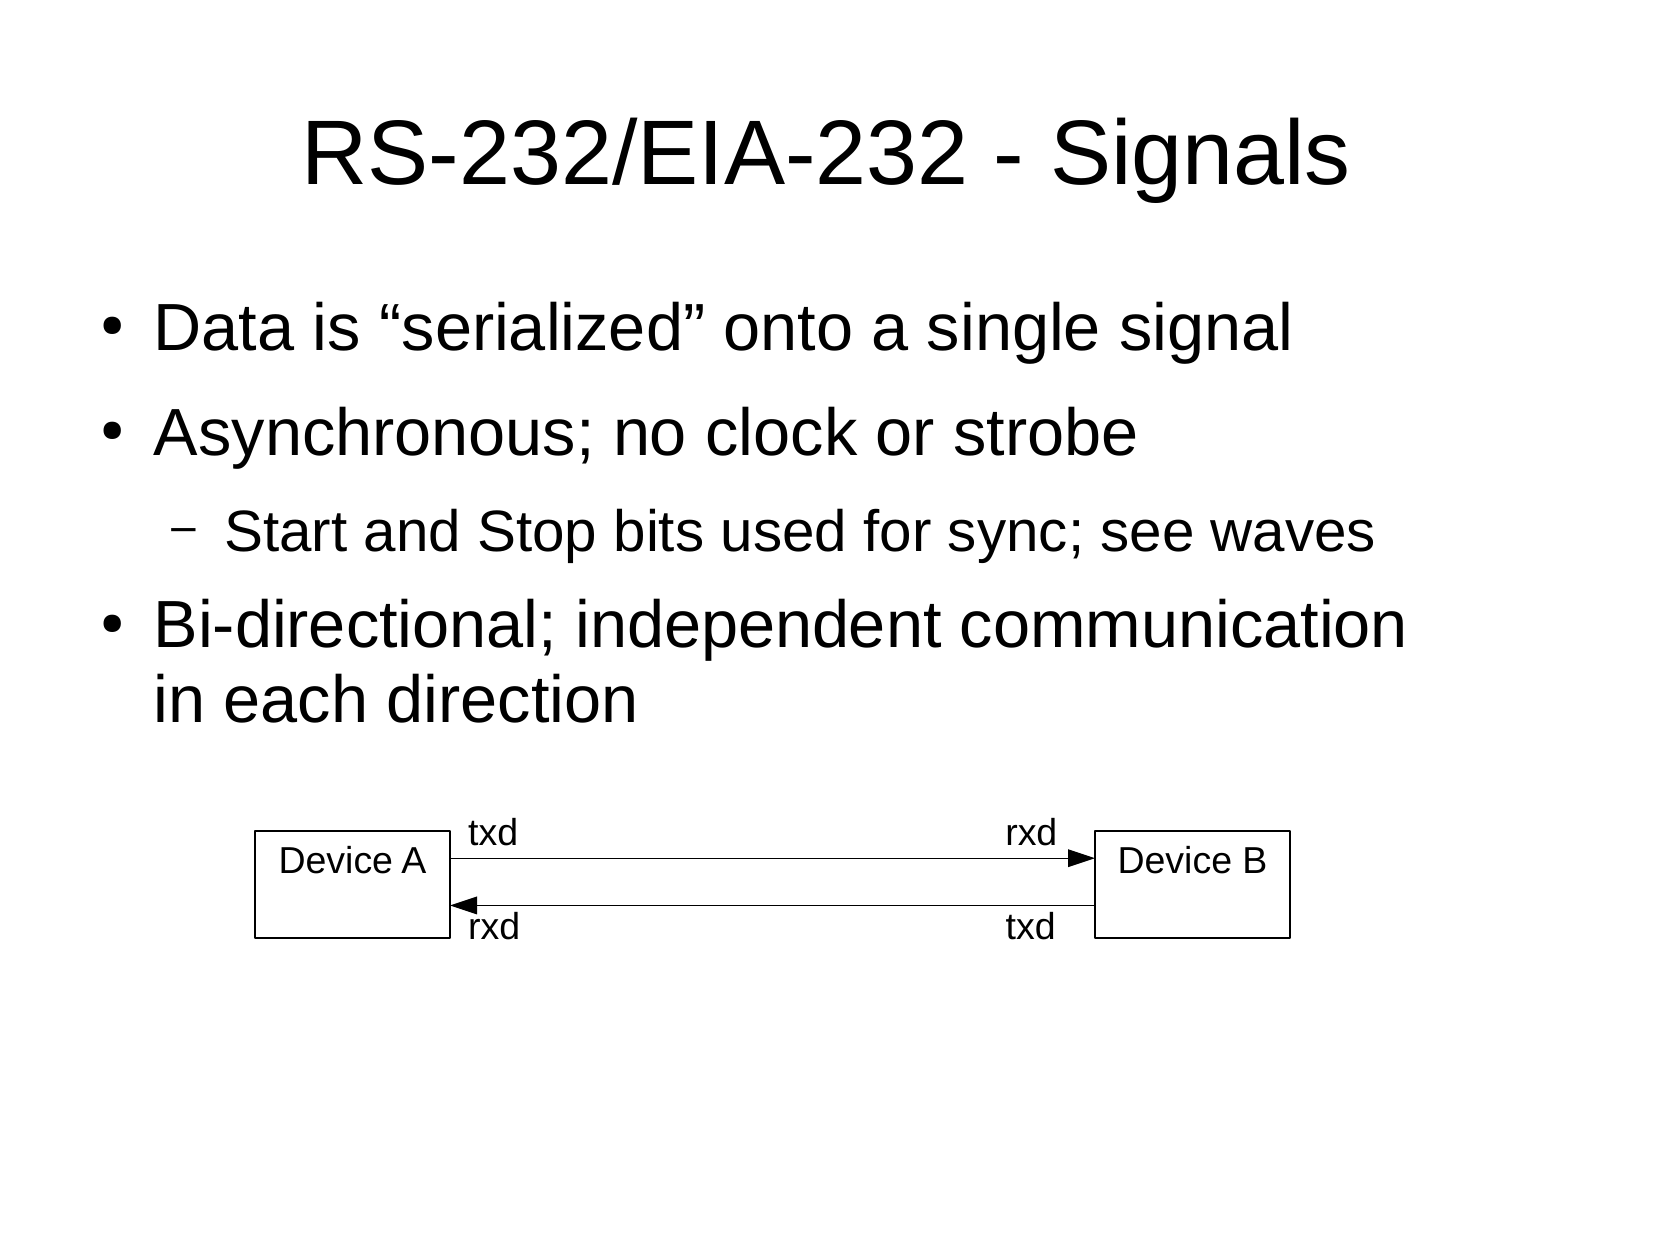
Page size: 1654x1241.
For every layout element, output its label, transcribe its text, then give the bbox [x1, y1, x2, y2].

text_box rxd [453, 898, 536, 955]
text_box Device A [255, 830, 451, 938]
text_box txd [990, 898, 1071, 955]
text_box rxd [990, 803, 1073, 861]
text_box txd [453, 803, 533, 861]
title RS-232/EIA-232 - Signals [82, 49, 1571, 257]
text_box Device B [1095, 830, 1291, 938]
list Data is “serialized” onto a single signal Asynchronous; no clock or strobe Start and Stop bits used for sync; see waves Bi-directional; independent communication in each direction [82, 290, 1571, 1010]
